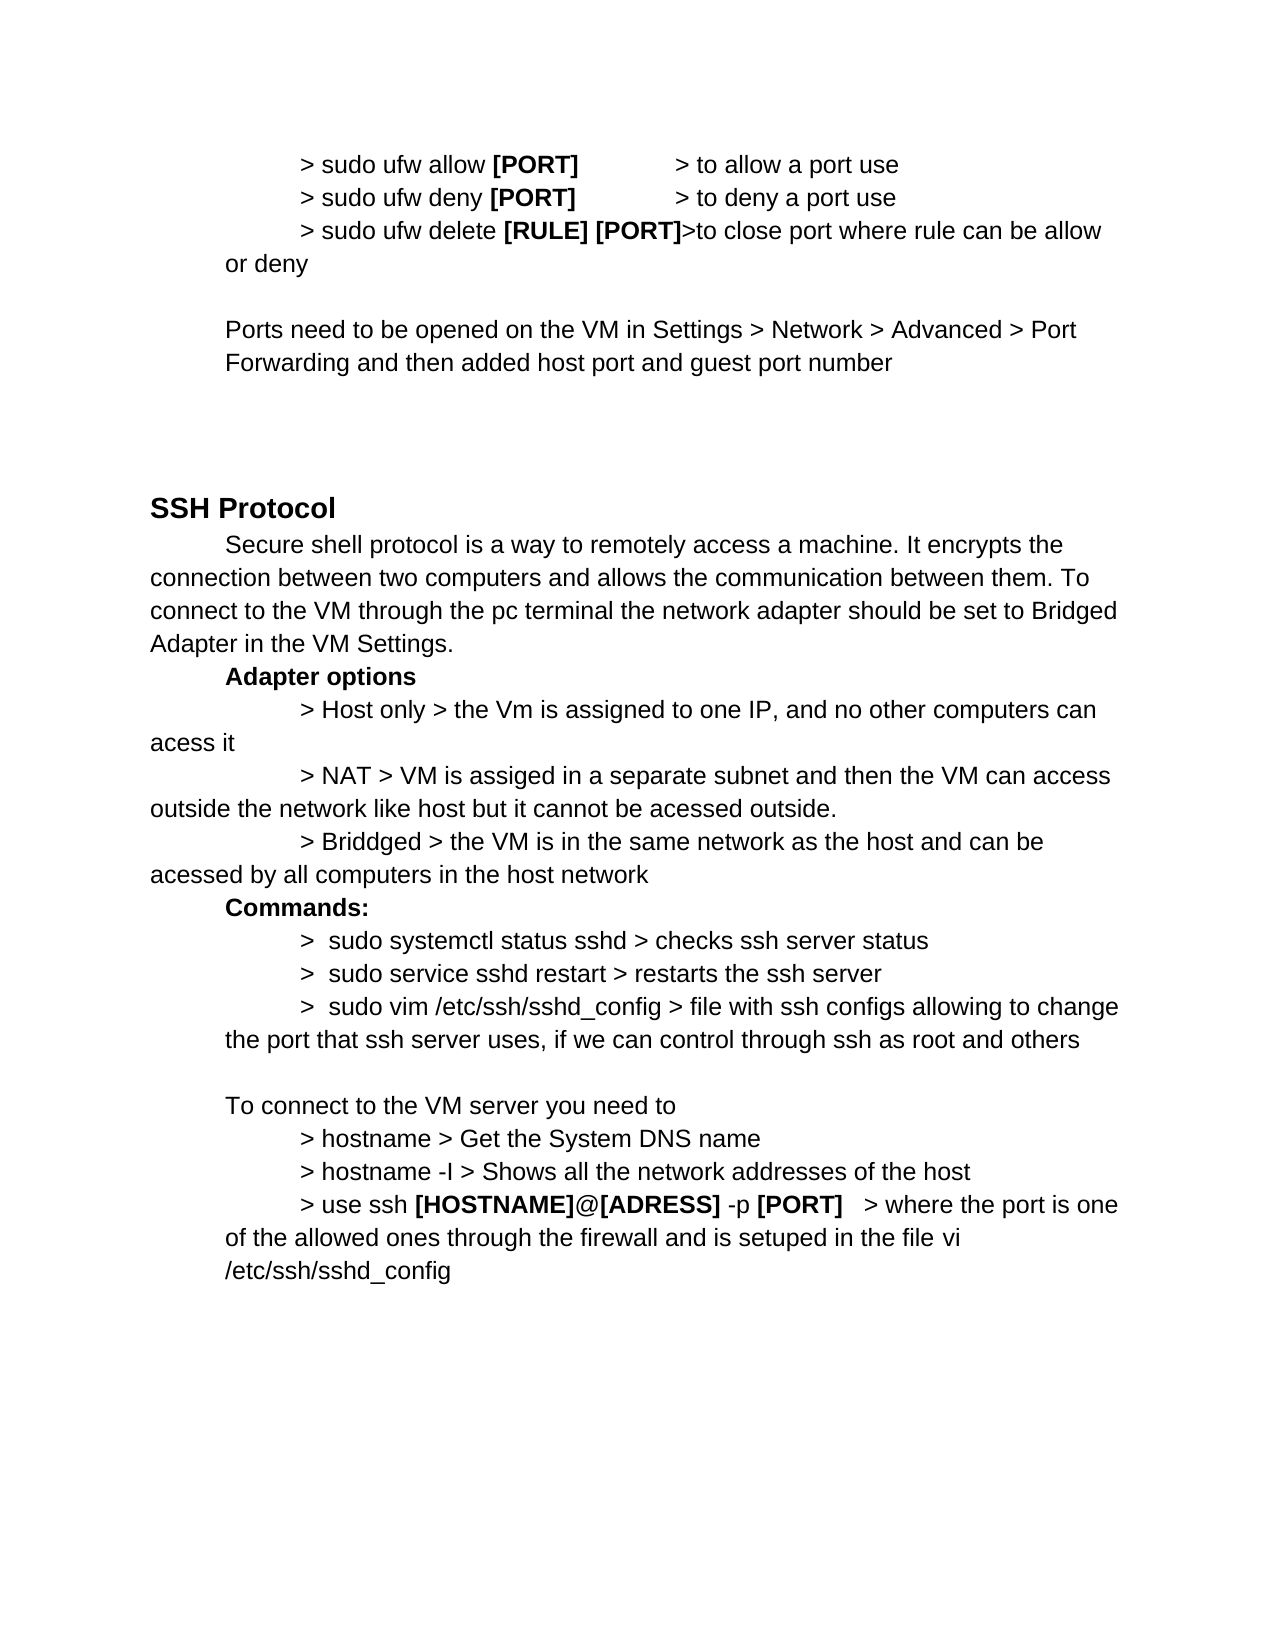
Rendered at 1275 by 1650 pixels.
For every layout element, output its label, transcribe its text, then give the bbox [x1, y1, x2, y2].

text > sudo ufw delete [RULE] [PORT]>to close port where rule can be allow or deny [225, 216, 1125, 278]
text > NAT > VM is assiged in a separate subnet and then the VM can access outside the network like host but it cannot be acessed outside. [150, 761, 1125, 823]
text Secure shell protocol is a way to remotely access a machine. It encrypts the connection between two computers and allows the communication between them. To connect to the VM through the pc terminal the network adapter should be set to Bridged Adapter in the VM Settings. [150, 530, 1125, 658]
text > sudo vim /etc/ssh/sshd_config > file with ssh configs allowing to change the port that ssh server uses, if we can control through ssh as root and others [225, 992, 1125, 1054]
text Ports need to be opened on the VM in Settings > Network > Advanced > Port Forwarding and then added host port and guest port number [225, 315, 1125, 377]
text SSH Protocol [150, 491, 1125, 525]
text > use ssh [HOSTNAME]@[ADRESS] -p [PORT] > where the port is one of the allowed ones through the firewall and is setuped in the file vi /etc/ssh/sshd_config [225, 1190, 1125, 1285]
text To connect to the VM server you need to [150, 1091, 1125, 1120]
text > sudo systemctl status sshd > checks ssh server status [225, 926, 1125, 955]
text > Host only > the Vm is assigned to one IP, and no other computers can acess it [150, 695, 1125, 757]
text > sudo ufw deny [PORT] > to deny a port use [225, 183, 1125, 212]
text > hostname -I > Shows all the network addresses of the host [225, 1157, 1125, 1186]
text > hostname > Get the System DNS name [150, 1124, 1125, 1153]
text > Briddged > the VM is in the same network as the host and can be acessed by all computers in the host network [150, 827, 1125, 889]
text Adapter options [150, 662, 1125, 691]
text > sudo ufw allow [PORT] > to allow a port use [225, 150, 1125, 179]
text Commands: [150, 893, 1125, 922]
text > sudo service sshd restart > restarts the ssh server [225, 959, 1125, 988]
